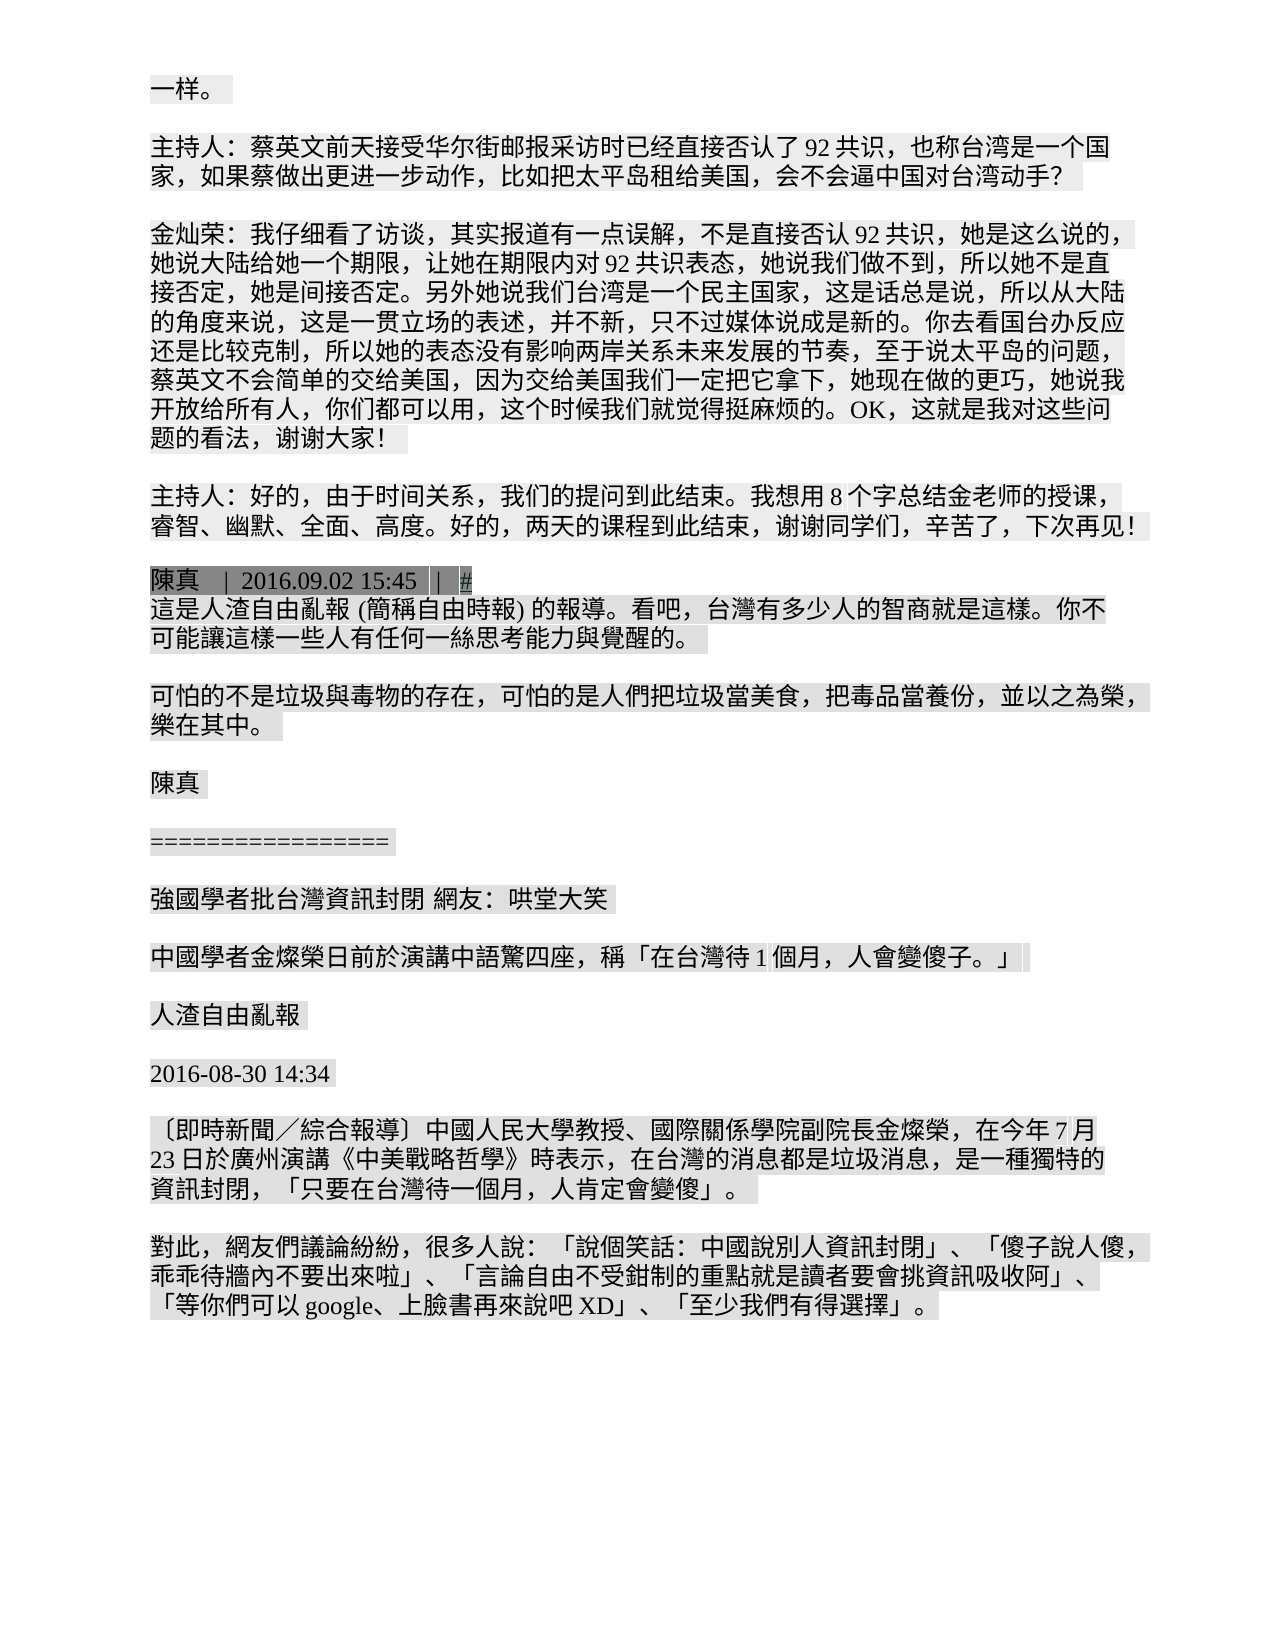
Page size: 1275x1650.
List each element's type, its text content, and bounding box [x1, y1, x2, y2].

text 陳真 | 2016.09.02 15:45 | # [150, 566, 1125, 595]
text 這是人渣自由亂報 (簡稱自由時報) 的報導。看吧，台灣有多少人的智商就是這樣。你不可能讓這樣一些人有任何一絲思考能力與覺醒的。 可怕的不是垃圾與毒物的存在，可怕的是人們把垃圾當美食，把毒品當養份，並以之為榮，樂在其中。 陳真 ================= 強國學者批台灣資訊封閉 網友：哄堂大笑 中國學者金燦榮日前於演講中語驚四座，稱「在台灣待1個月，人會變傻子。」 人渣自由亂報 2016-08-30 14:34 〔即時新聞／綜合報導〕中國人民大學教授、國際關係學院副院長金燦榮，在今年7月23日於廣州演講《中美戰略哲學》時表示，在台灣的消息都是垃圾消息，是一種獨特的資訊封閉，「只要在台灣待一個月，人肯定會變傻」。 對此，網友們議論紛紛，很多人說：「說個笑話：中國說別人資訊封閉」、「傻子說人傻，乖乖待牆內不要出來啦」、「言論自由不受鉗制的重點就是讀者要會挑資訊吸收阿」、「等你們可以google、上臉書再來說吧XD」、「至少我們有得選擇」。 [150, 595, 1125, 1320]
